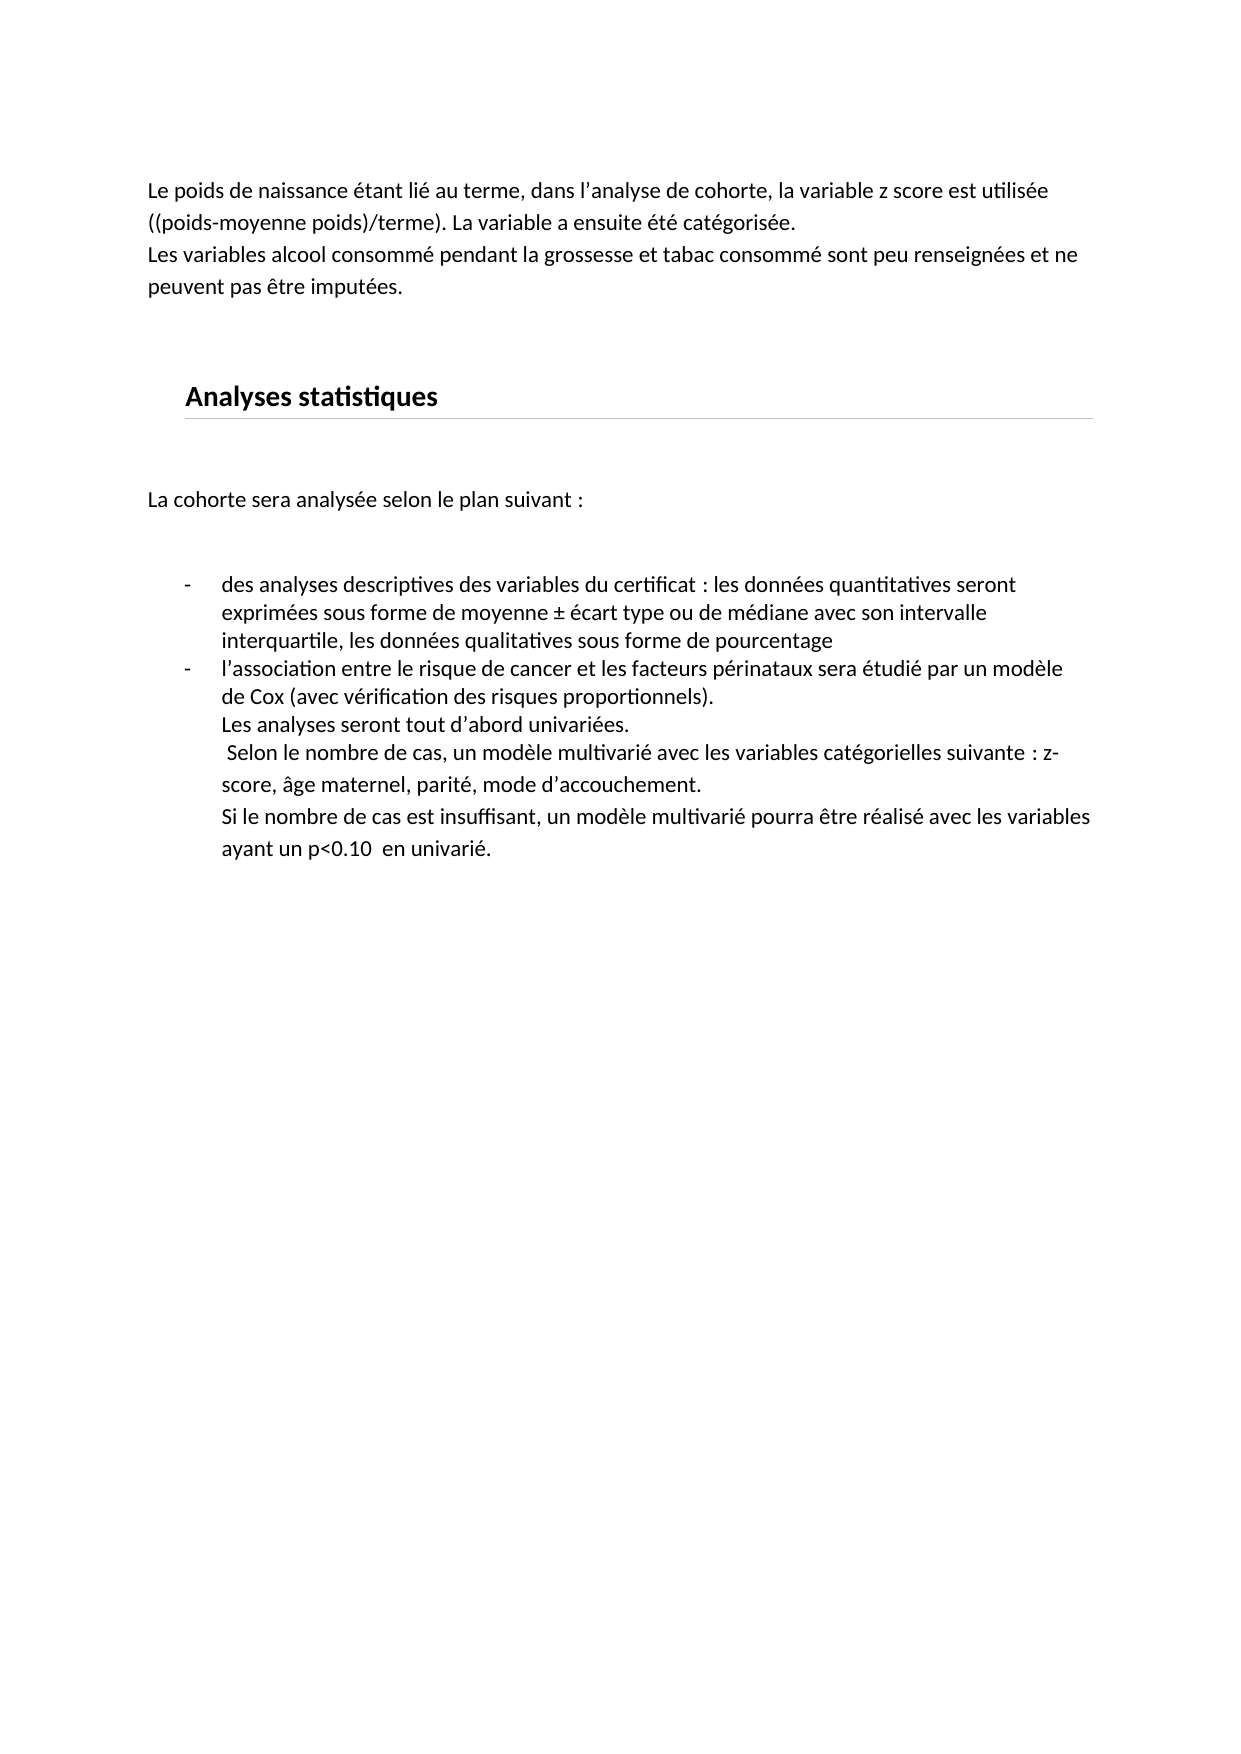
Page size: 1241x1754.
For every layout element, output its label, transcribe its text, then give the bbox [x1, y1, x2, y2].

text Selon le nombre de cas, un modèle multivarié avec les variables catégorielles suivante : z-score, âge maternel, parité, mode d’accouchement. Si le nombre de cas est insuffisant, un modèle multivarié pourra être réalisé avec les variables ayant un p<0.10 en univarié. [221, 738, 1093, 863]
list des analyses descriptives des variables du certificat : les données quantitatives seront exprimées sous forme de moyenne ± écart type ou de médiane avec son intervalle interquartile, les données qualitatives sous forme de pourcentage [184, 570, 1093, 654]
list l’association entre le risque de cancer et les facteurs périnataux sera étudié par un modèle de Cox (avec vérification des risques proportionnels). Les analyses seront tout d’abord univariées. [184, 654, 1093, 738]
text Le poids de naissance étant lié au terme, dans l’analyse de cohorte, la variable z score est utilisée ((poids-moyenne poids)/terme). La variable a ensuite été catégorisée. Les variables alcool consommé pendant la grossesse et tabac consommé sont peu renseignées et ne peuvent pas être imputées. [148, 176, 1093, 300]
subtitle Analyses statistiques [185, 378, 1093, 418]
text La cohorte sera analysée selon le plan suivant : [148, 485, 1093, 545]
